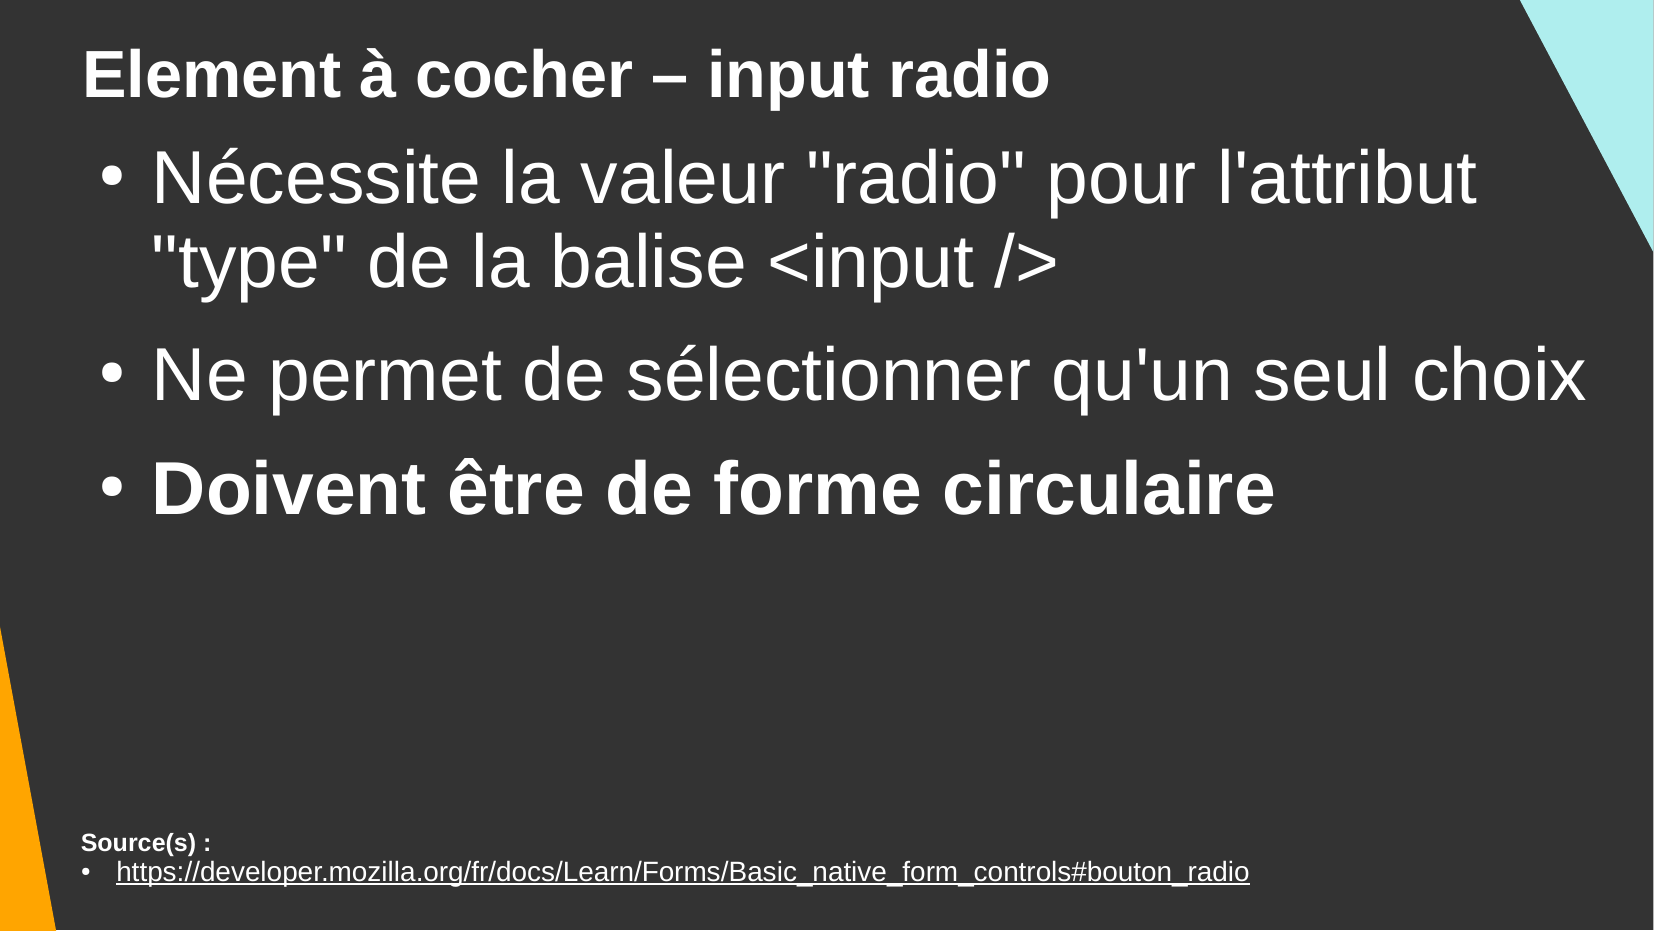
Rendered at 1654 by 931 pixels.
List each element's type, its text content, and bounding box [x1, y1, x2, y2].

text_box [1519, 0, 1654, 254]
title Element à cocher – input radio [82, 37, 1571, 114]
text_box Source(s) : https://developer.mozilla.org/fr/docs/Learn/Forms/Basic_native_form_controls#bouton_radio [66, 820, 1552, 896]
list Nécessite la valeur "radio" pour l'attribut "type" de la balise <input /> Ne permet de sélectionner qu'un seul choix Doivent être de forme circulaire [80, 135, 1619, 756]
text_box [0, 626, 57, 931]
